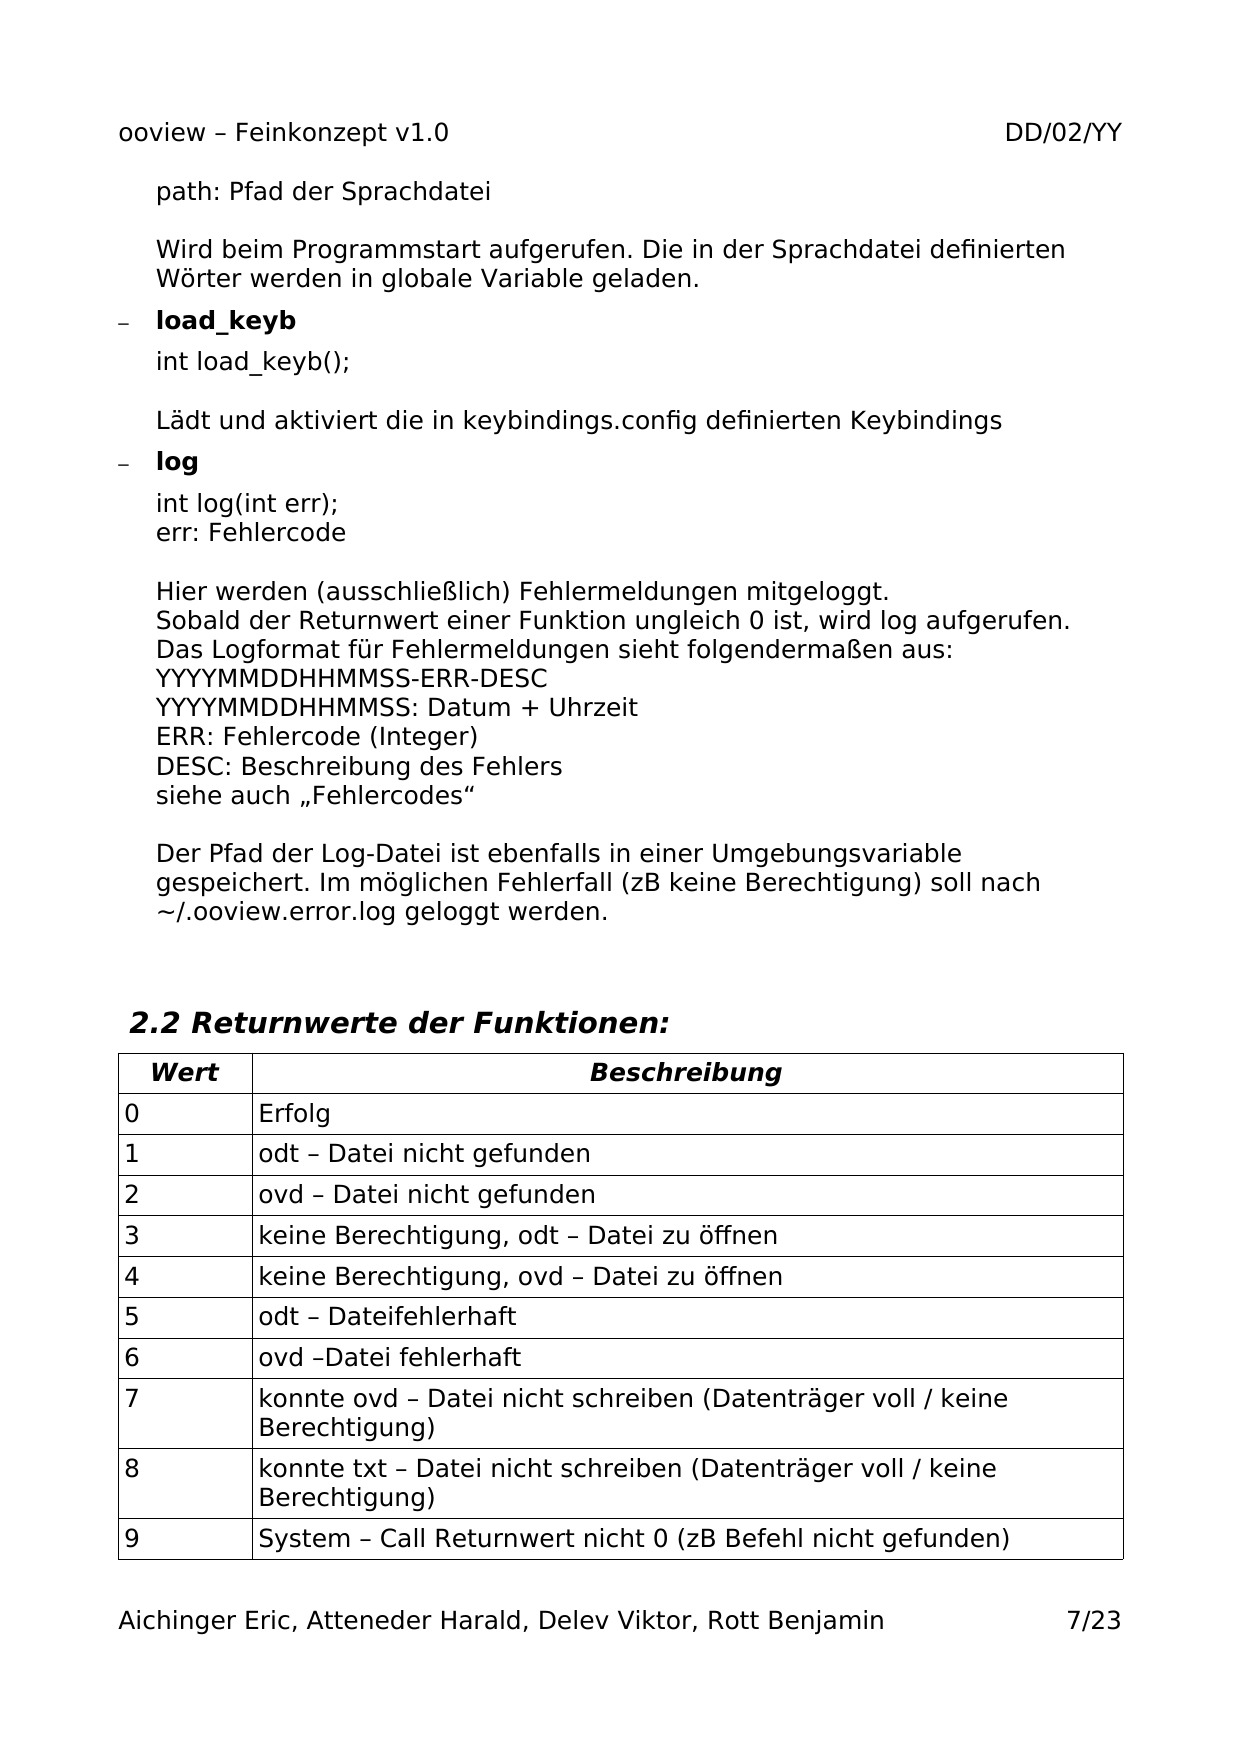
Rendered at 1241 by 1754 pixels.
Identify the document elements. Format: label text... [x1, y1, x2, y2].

table_cell 8 [119, 1449, 252, 1518]
table_cell 0 [119, 1094, 252, 1134]
table_cell odt – Datei nicht gefunden [253, 1135, 1123, 1174]
table_cell 7 [119, 1379, 252, 1448]
table_cell odt – Dateifehlerhaft [253, 1298, 1123, 1337]
table_cell Erfolg [253, 1094, 1123, 1134]
table_cell 6 [119, 1339, 252, 1378]
list int log(int err); err: Fehlercode Hier werden (ausschließlich) Fehlermeldungen mitgeloggt. Sobald der Returnwert einer Funktion ungleich 0 ist, wird log aufgerufen. Das Logformat für Fehlermeldungen sieht folgendermaßen aus: YYYYMMDDHHMMSS-ERR-DESC YYYYMMDDHHMMSS: Datum + Uhrzeit ERR: Fehlercode (Integer) DESC: Beschreibung des Fehlers siehe auch „Fehlercodes“ Der Pfad der Log-Datei ist ebenfalls in einer Umgebungsvariable gespeichert. Im möglichen Fehlerfall (zB keine Berechtigung) soll nach ~/.ooview.error.log geloggt werden. [118, 489, 1122, 927]
list log [118, 448, 1122, 477]
list int load_keyb(); Lädt und aktiviert die in keybindings.config definierten Keybindings [118, 348, 1122, 435]
table_header Beschreibung [253, 1054, 1123, 1093]
table_cell keine Berechtigung, odt – Datei zu öffnen [253, 1216, 1123, 1256]
table_cell System – Call Returnwert nicht 0 (zB Befehl nicht gefunden) [253, 1519, 1123, 1559]
table_cell 3 [119, 1216, 252, 1256]
table_cell 1 [119, 1135, 252, 1174]
table_cell 9 [119, 1519, 252, 1559]
table_cell konnte ovd – Datei nicht schreiben (Datenträger voll / keine Berechtigung) [253, 1379, 1123, 1448]
table_cell 4 [119, 1257, 252, 1297]
list path: Pfad der Sprachdatei Wird beim Programmstart aufgerufen. Die in der Sprachdatei definierten Wörter werden in globale Variable geladen. [118, 177, 1122, 293]
table_cell ovd – Datei nicht gefunden [253, 1176, 1123, 1215]
list load_keyb [118, 306, 1122, 335]
table_cell 5 [119, 1298, 252, 1337]
table_cell keine Berechtigung, ovd – Datei zu öffnen [253, 1257, 1123, 1297]
table_cell ovd –Datei fehlerhaft [253, 1339, 1123, 1378]
table_cell 2 [119, 1176, 252, 1215]
subtitle Returnwerte der Funktionen: [118, 1006, 1122, 1040]
table_header Wert [119, 1054, 252, 1093]
table_cell konnte txt – Datei nicht schreiben (Datenträger voll / keine Berechtigung) [253, 1449, 1123, 1518]
